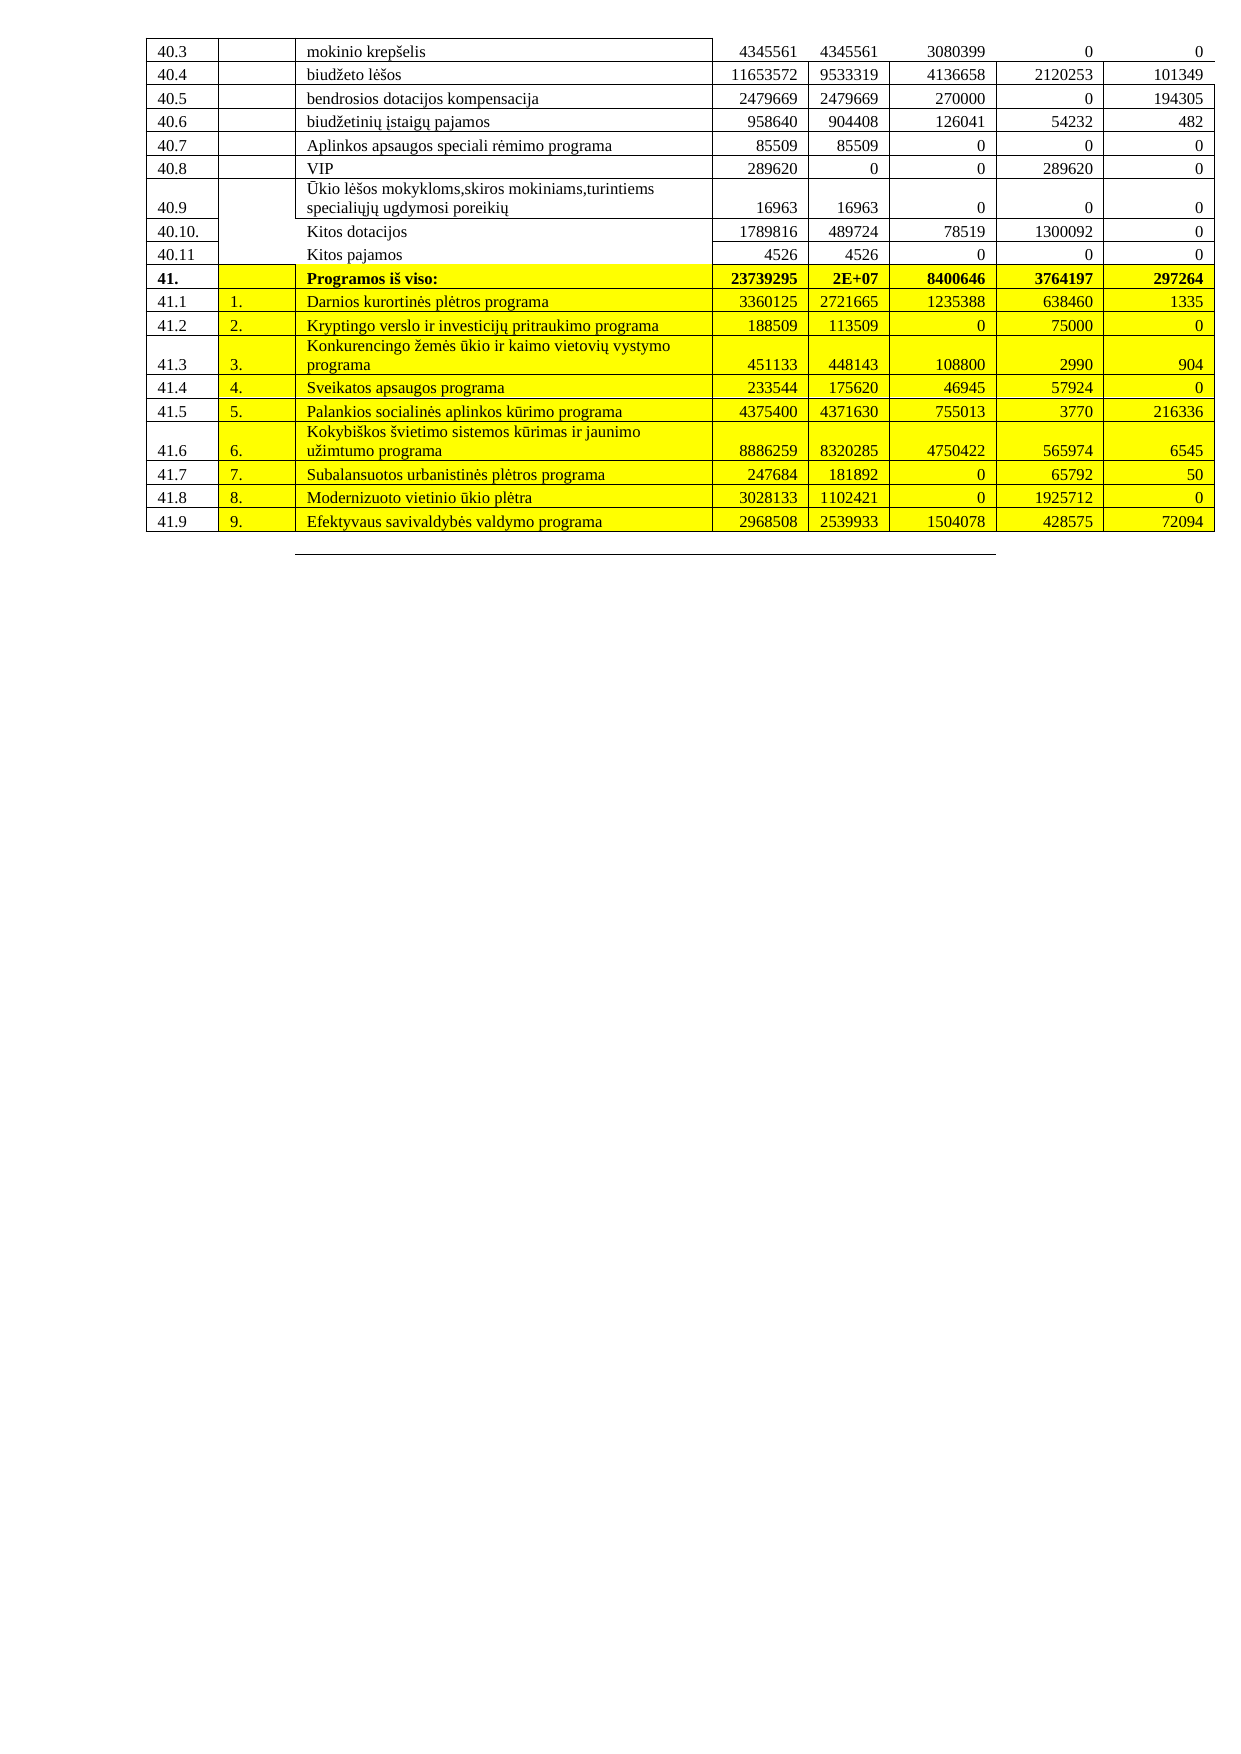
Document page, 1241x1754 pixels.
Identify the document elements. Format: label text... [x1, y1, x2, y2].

table_cell [996, 554, 1104, 577]
table_cell 40.4 [147, 62, 218, 84]
table_cell Darnios kurortinės plėtros programa [296, 289, 712, 311]
table_cell 3080399 [890, 38, 996, 61]
table_cell 16963 [713, 179, 808, 217]
table_cell 289620 [713, 156, 808, 178]
table_cell [219, 218, 295, 241]
table_cell 216336 [1104, 399, 1214, 421]
table_cell 1504078 [890, 508, 996, 531]
table_cell [295, 532, 712, 554]
table_cell [219, 62, 295, 84]
table_cell 40.9 [147, 179, 218, 217]
table_cell 270000 [890, 85, 996, 108]
table_cell 41.5 [147, 399, 218, 421]
table_cell 958640 [713, 109, 808, 131]
table_cell 40.7 [147, 132, 218, 155]
table_cell 2990 [997, 336, 1103, 374]
table_cell 194305 [1104, 85, 1214, 108]
table_cell 2479669 [809, 85, 889, 108]
table_cell [996, 532, 1104, 554]
table_cell 4526 [809, 242, 889, 264]
table_cell 428575 [997, 508, 1103, 531]
table_cell 40.5 [147, 85, 218, 108]
table_cell Konkurencingo žemės ūkio ir kaimo vietovių vystymo programa [296, 336, 712, 374]
table_cell 0 [1104, 38, 1214, 61]
table_cell 41.8 [147, 485, 218, 507]
table_cell 565974 [997, 422, 1103, 460]
table_cell 108800 [890, 336, 996, 374]
table_cell 4375400 [713, 399, 808, 421]
table_cell [890, 555, 996, 577]
table_cell Palankios socialinės aplinkos kūrimo programa [296, 399, 712, 421]
table_cell 50 [1104, 461, 1214, 484]
table_cell [1104, 554, 1214, 577]
table_cell 9. [219, 508, 295, 531]
table_cell 0 [1104, 312, 1214, 335]
table_cell 181892 [809, 461, 889, 484]
table_cell 23739295 [713, 265, 808, 288]
table_cell 0 [1104, 219, 1214, 241]
table_cell [219, 179, 295, 217]
table_cell biudžeto lėšos [296, 62, 712, 84]
table_cell 85509 [809, 132, 889, 155]
table_cell 8320285 [809, 422, 889, 460]
table_cell 188509 [713, 312, 808, 335]
table_cell 41.4 [147, 375, 218, 397]
table_cell 41.3 [147, 336, 218, 374]
table_cell 489724 [809, 219, 889, 241]
table_cell Aplinkos apsaugos speciali rėmimo programa [296, 132, 712, 155]
table_cell 85509 [713, 132, 808, 155]
table_cell 7. [219, 461, 295, 484]
table_cell 101349 [1104, 62, 1214, 84]
table_cell 2120253 [997, 62, 1103, 84]
table_cell 2721665 [809, 289, 889, 311]
table_cell 0 [1104, 375, 1214, 397]
table_cell 46945 [890, 375, 996, 397]
table_cell 11653572 [713, 62, 808, 84]
table_cell 2. [219, 312, 295, 335]
table_cell 4. [219, 375, 295, 397]
table_cell 5. [219, 399, 295, 421]
table_cell 3028133 [713, 485, 808, 507]
table_cell 0 [890, 156, 996, 178]
table_cell 72094 [1104, 508, 1214, 531]
table_cell [809, 555, 889, 577]
table_cell 904408 [809, 109, 889, 131]
table_cell [219, 132, 295, 155]
table_cell 8886259 [713, 422, 808, 460]
table_cell 0 [1104, 179, 1214, 217]
table_cell 4526 [713, 242, 808, 264]
table_cell 0 [997, 179, 1103, 217]
table_cell Subalansuotos urbanistinės plėtros programa [296, 461, 712, 484]
table_cell 4345561 [713, 38, 809, 61]
table_cell 638460 [997, 289, 1103, 311]
table_cell [219, 109, 295, 131]
table_cell [295, 555, 712, 577]
table_cell [713, 555, 809, 577]
table_cell 8. [219, 485, 295, 507]
table_cell [219, 241, 295, 264]
table_cell 0 [1104, 132, 1214, 155]
table_cell 2E+07 [809, 265, 889, 288]
table_cell 289620 [997, 156, 1103, 178]
table_cell 6545 [1104, 422, 1214, 460]
table_cell Kryptingo verslo ir investicijų pritraukimo programa [296, 312, 712, 335]
table_cell 41. [147, 265, 218, 288]
table_cell 57924 [997, 375, 1103, 397]
table_cell 1335 [1104, 289, 1214, 311]
table_cell [146, 554, 219, 577]
table_cell Efektyvaus savivaldybės valdymo programa [296, 508, 712, 531]
table_cell 247684 [713, 461, 808, 484]
table_cell Kokybiškos švietimo sistemos kūrimas ir jaunimo užimtumo programa [296, 422, 712, 460]
table_cell 41.1 [147, 289, 218, 311]
table_cell Kitos dotacijos [295, 219, 712, 241]
table_cell 4136658 [890, 62, 996, 84]
table_cell 75000 [997, 312, 1103, 335]
table_cell 0 [890, 312, 996, 335]
table_cell 41.6 [147, 422, 218, 460]
table_cell Sveikatos apsaugos programa [296, 375, 712, 397]
table_cell [890, 532, 996, 554]
table_cell [219, 85, 295, 108]
table_cell 40.6 [147, 109, 218, 131]
table_cell 0 [997, 132, 1103, 155]
table_cell 175620 [809, 375, 889, 397]
table_cell 65792 [997, 461, 1103, 484]
table_cell 0 [1104, 156, 1214, 178]
table_cell 40.8 [147, 156, 218, 178]
table_cell 40.3 [147, 39, 218, 61]
table_cell 2479669 [713, 85, 808, 108]
table_cell VIP [296, 156, 712, 178]
table_cell 4345561 [809, 38, 889, 61]
table_cell 904 [1104, 336, 1214, 374]
table_cell 448143 [809, 336, 889, 374]
table_cell [219, 532, 295, 554]
table_cell 9533319 [809, 62, 889, 84]
table_cell 297264 [1104, 265, 1214, 288]
table_cell 482 [1104, 109, 1214, 131]
table_cell 3360125 [713, 289, 808, 311]
table_cell 41.9 [147, 508, 218, 531]
table_cell 0 [890, 179, 996, 217]
table_cell [809, 532, 889, 554]
table_cell 3770 [997, 399, 1103, 421]
table_cell [713, 532, 809, 554]
table_cell 2539933 [809, 508, 889, 531]
table_cell 6. [219, 422, 295, 460]
table_cell [219, 156, 295, 178]
table_cell 0 [890, 485, 996, 507]
table_cell 0 [1104, 485, 1214, 507]
table_cell 40.10. [147, 219, 218, 241]
table_cell 1789816 [713, 219, 808, 241]
table_cell [1104, 532, 1214, 554]
table_cell 0 [890, 461, 996, 484]
table_cell [219, 39, 295, 61]
table_cell 16963 [809, 179, 889, 217]
table_cell 8400646 [890, 265, 996, 288]
table_cell 0 [997, 85, 1103, 108]
table_cell 1925712 [997, 485, 1103, 507]
table_cell 78519 [890, 219, 996, 241]
table_cell 41.2 [147, 312, 218, 335]
table_cell 4750422 [890, 422, 996, 460]
table_cell 0 [890, 132, 996, 155]
table_cell 41.7 [147, 461, 218, 484]
table_cell Modernizuoto vietinio ūkio plėtra [296, 485, 712, 507]
table_cell Programos iš viso: [296, 264, 712, 288]
table_cell 0 [890, 242, 996, 264]
table_cell mokinio krepšelis [296, 39, 712, 61]
table_cell Ūkio lėšos mokykloms,skiros mokiniams,turintiems specialiųjų ugdymosi poreikių [296, 179, 712, 217]
table_cell 40.11 [147, 242, 218, 264]
table_cell [146, 532, 219, 554]
table_cell 0 [1104, 242, 1214, 264]
table_cell 755013 [890, 399, 996, 421]
table_cell 233544 [713, 375, 808, 397]
table_cell 2968508 [713, 508, 808, 531]
table_cell 54232 [997, 109, 1103, 131]
table_cell 126041 [890, 109, 996, 131]
table_cell 3. [219, 336, 295, 374]
table_cell 0 [996, 38, 1104, 61]
table_cell [219, 265, 295, 288]
table_cell 1300092 [997, 219, 1103, 241]
table_cell 1102421 [809, 485, 889, 507]
table_cell 1. [219, 289, 295, 311]
table_cell Kitos pajamos [295, 241, 712, 264]
table_cell biudžetinių įstaigų pajamos [296, 109, 712, 131]
table_cell 3764197 [997, 265, 1103, 288]
table_cell 0 [809, 156, 889, 178]
table_cell bendrosios dotacijos kompensacija [296, 85, 712, 108]
table_cell 4371630 [809, 399, 889, 421]
table_cell 1235388 [890, 289, 996, 311]
table_cell 0 [997, 242, 1103, 264]
table_cell 113509 [809, 312, 889, 335]
table_cell 451133 [713, 336, 808, 374]
table_cell [219, 554, 295, 577]
